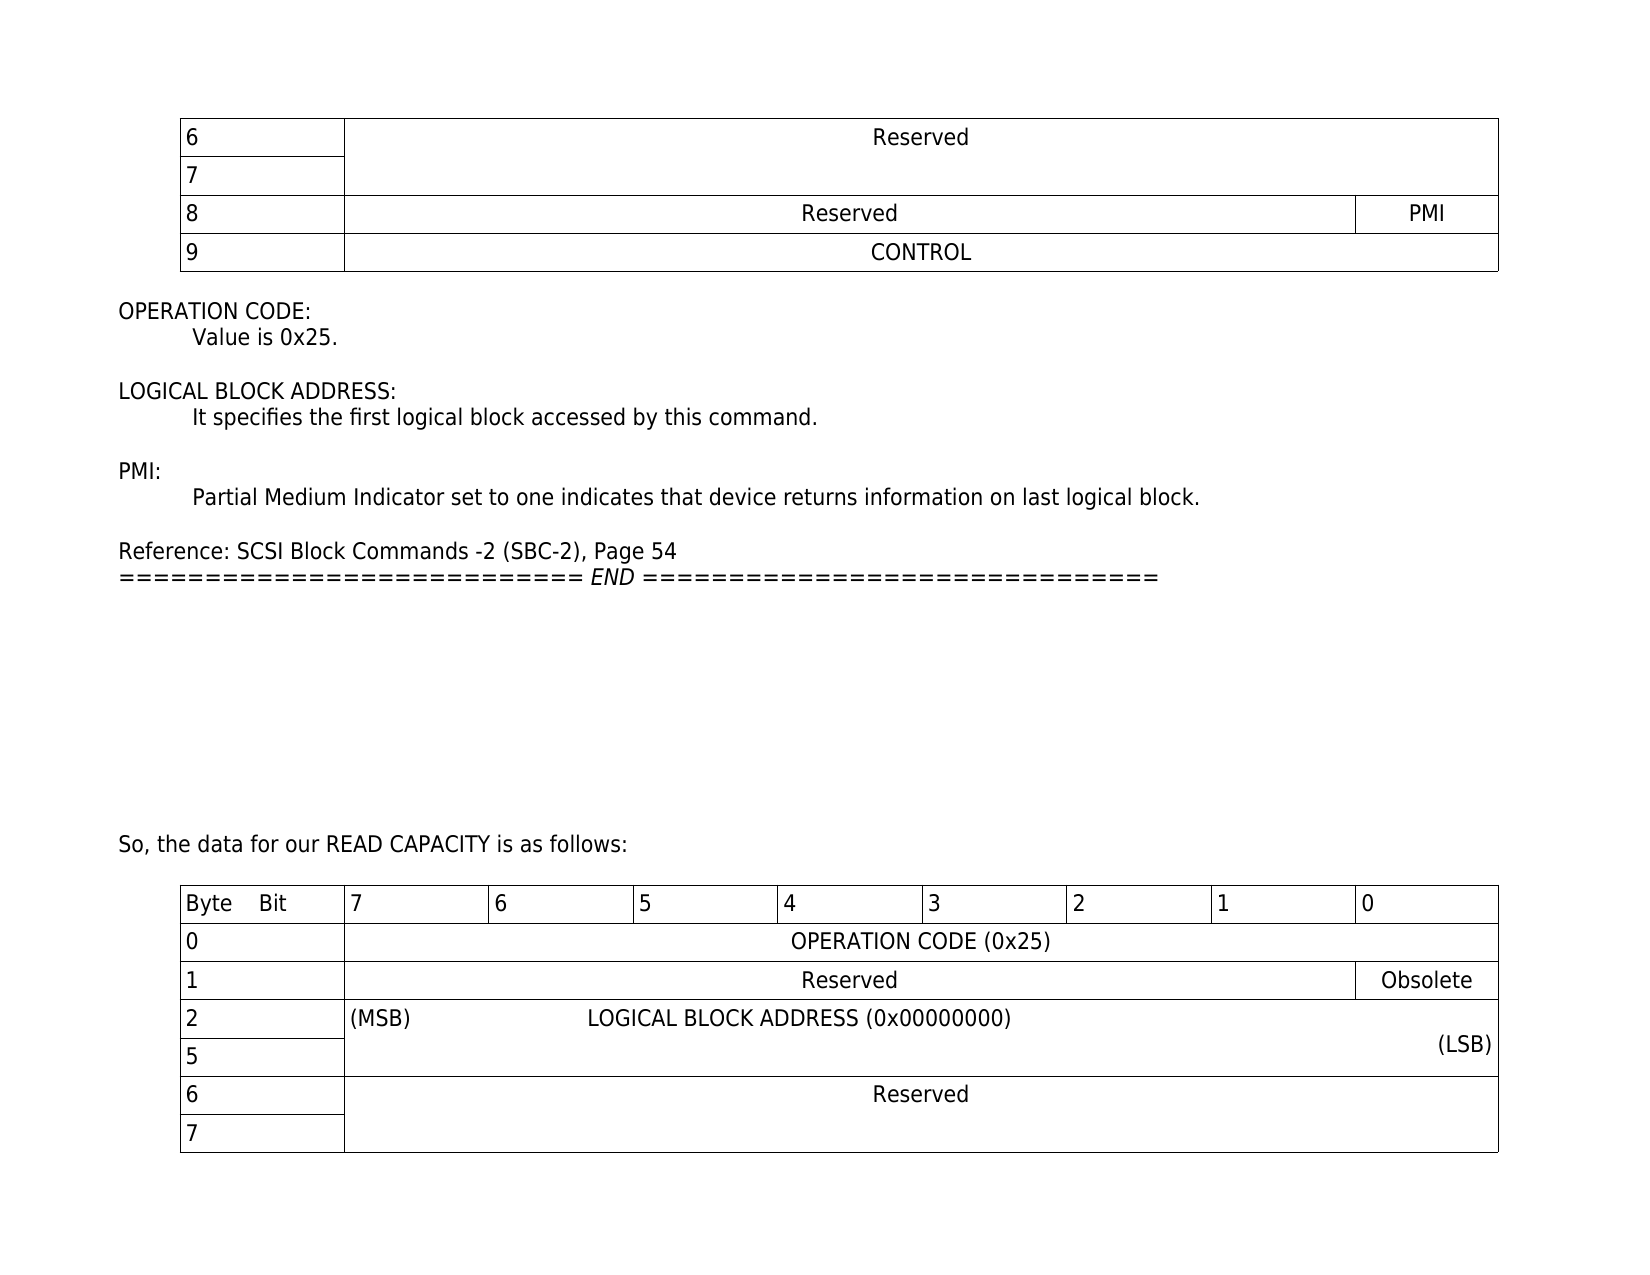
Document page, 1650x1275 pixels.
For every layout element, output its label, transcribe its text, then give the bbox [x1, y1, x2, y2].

table_header 6 [181, 119, 344, 156]
table_cell PMI [1356, 196, 1498, 233]
text So, the data for our READ CAPACITY is as follows: [118, 831, 1532, 858]
table_cell 5 [181, 1039, 344, 1076]
table_cell 0 [181, 924, 344, 961]
table_header 0 [1356, 886, 1498, 923]
table_cell CONTROL [345, 234, 1498, 271]
table_header 5 [634, 886, 777, 923]
table_header 3 [923, 886, 1066, 923]
table_cell (MSB) LOGICAL BLOCK ADDRESS (0x00000000) (LSB) [345, 1000, 1498, 1076]
table_cell Reserved [345, 119, 1498, 194]
table_header 4 [778, 886, 922, 923]
table_header 1 [1212, 886, 1355, 923]
table_header Byte Bit [181, 886, 344, 923]
text Value is 0x25. [118, 324, 1532, 351]
table_cell Reserved [345, 962, 1355, 999]
text It specifies the first logical block accessed by this command. [118, 404, 1532, 431]
table_cell 7 [181, 157, 344, 194]
table_cell 1 [181, 962, 344, 999]
table_header 2 [181, 1000, 344, 1037]
text Partial Medium Indicator set to one indicates that device returns information on last logical block. [118, 484, 1532, 511]
text =========================== END ============================== [118, 564, 1532, 591]
table_header 2 [1067, 886, 1211, 923]
table_cell 9 [181, 234, 344, 271]
table_cell Reserved [345, 196, 1355, 233]
text PMI: [118, 458, 1532, 484]
table_cell Reserved [345, 1077, 1498, 1152]
text OPERATION CODE: [118, 298, 1532, 324]
table_cell OPERATION CODE (0x25) [345, 924, 1498, 961]
table_header 7 [345, 886, 488, 923]
text LOGICAL BLOCK ADDRESS: [118, 378, 1532, 404]
text Reference: SCSI Block Commands -2 (SBC-2), Page 54 [118, 538, 1532, 564]
table_header 6 [181, 1077, 344, 1114]
table_cell 8 [181, 196, 344, 233]
table_cell 7 [181, 1115, 344, 1152]
table_cell Obsolete [1356, 962, 1498, 999]
table_header 6 [489, 886, 633, 923]
